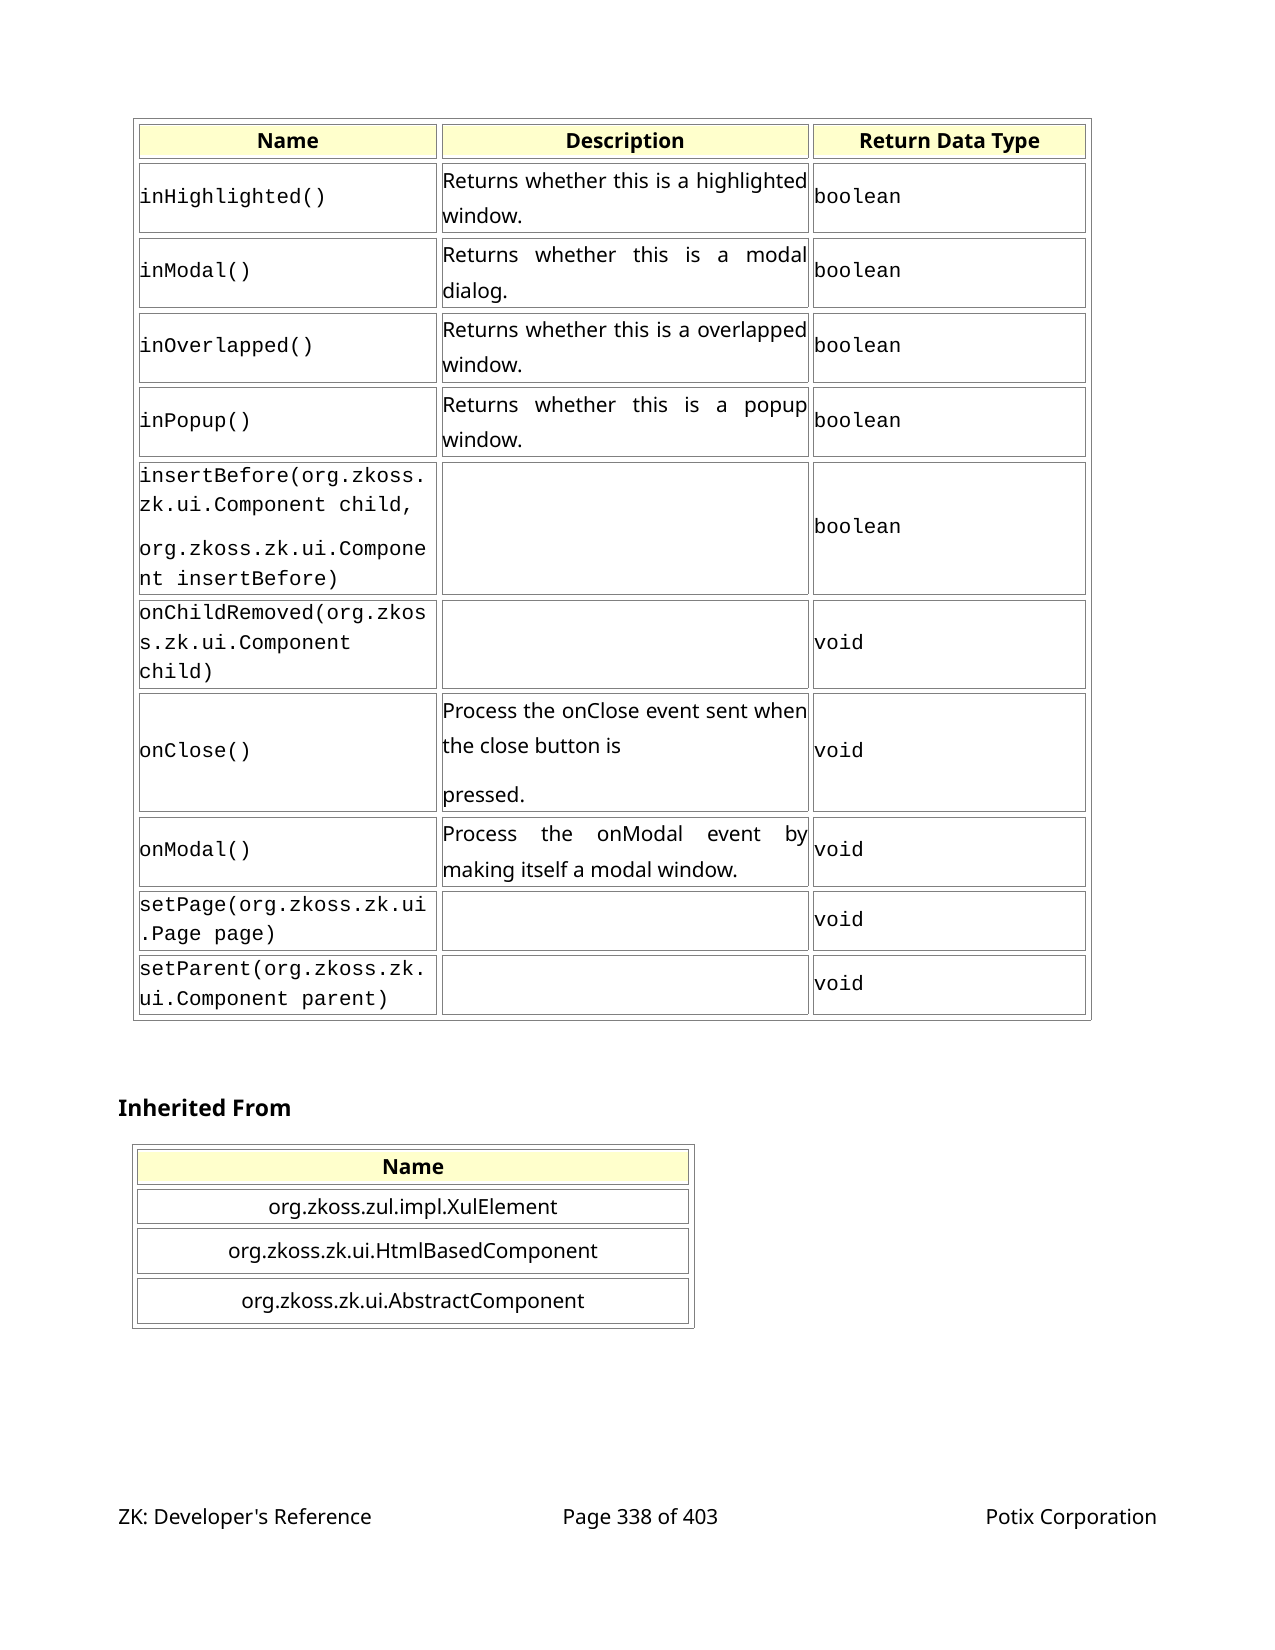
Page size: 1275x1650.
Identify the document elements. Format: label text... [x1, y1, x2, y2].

table_cell org.zkoss.zul.impl.XulElement [134, 1184, 691, 1223]
text Inherited From [118, 1092, 1157, 1123]
table_cell [443, 463, 808, 594]
table_cell boolean [811, 382, 1088, 456]
table_cell Process the onClose event sent when the close button is pressed. [439, 688, 811, 811]
table_cell [439, 456, 811, 594]
table_cell org.zkoss.zk.ui.AbstractComponent [134, 1273, 691, 1322]
table_cell Returns whether this is a overlapped window. [439, 307, 811, 382]
table_cell insertBefore(org.zkoss.zk.ui.Component child, org.zkoss.zk.ui.Component insertBefore) [136, 456, 439, 594]
table_cell void [811, 811, 1088, 886]
table_cell [439, 886, 811, 950]
table_cell inPopup() [136, 382, 439, 456]
table_cell boolean [811, 232, 1088, 307]
table_cell org.zkoss.zk.ui.HtmlBasedComponent [134, 1223, 691, 1273]
table_cell [443, 892, 808, 950]
table_header Description [439, 119, 811, 158]
table_cell Process the onModal event by making itself a modal window. [439, 811, 811, 886]
table_cell Returns whether this is a popup window. [439, 382, 811, 456]
table_cell Returns whether this is a modal dialog. [439, 232, 811, 307]
table_cell [443, 601, 808, 688]
table_cell [443, 956, 808, 1014]
table_cell onModal() [136, 811, 439, 886]
table_cell setPage(org.zkoss.zk.ui.Page page) [136, 886, 439, 950]
table_cell void [811, 688, 1088, 811]
table_cell void [811, 594, 1088, 688]
table_cell boolean [811, 456, 1088, 594]
table_cell boolean [811, 158, 1088, 232]
table_cell boolean [811, 307, 1088, 382]
table_cell onClose() [136, 688, 439, 811]
table_cell inOverlapped() [136, 307, 439, 382]
table_cell Returns whether this is a highlighted window. [439, 158, 811, 232]
table_header Name [136, 119, 439, 158]
table_cell [439, 594, 811, 688]
table_cell [439, 950, 811, 1014]
table_cell setParent(org.zkoss.zk.ui.Component parent) [136, 950, 439, 1014]
table_cell inHighlighted() [136, 158, 439, 232]
table_cell onChildRemoved(org.zkoss.zk.ui.Component child) [136, 594, 439, 688]
table_header Name [134, 1145, 691, 1183]
table_header Return Data Type [811, 119, 1088, 158]
table_cell void [811, 886, 1088, 950]
table_cell void [811, 950, 1088, 1014]
table_cell inModal() [136, 232, 439, 307]
